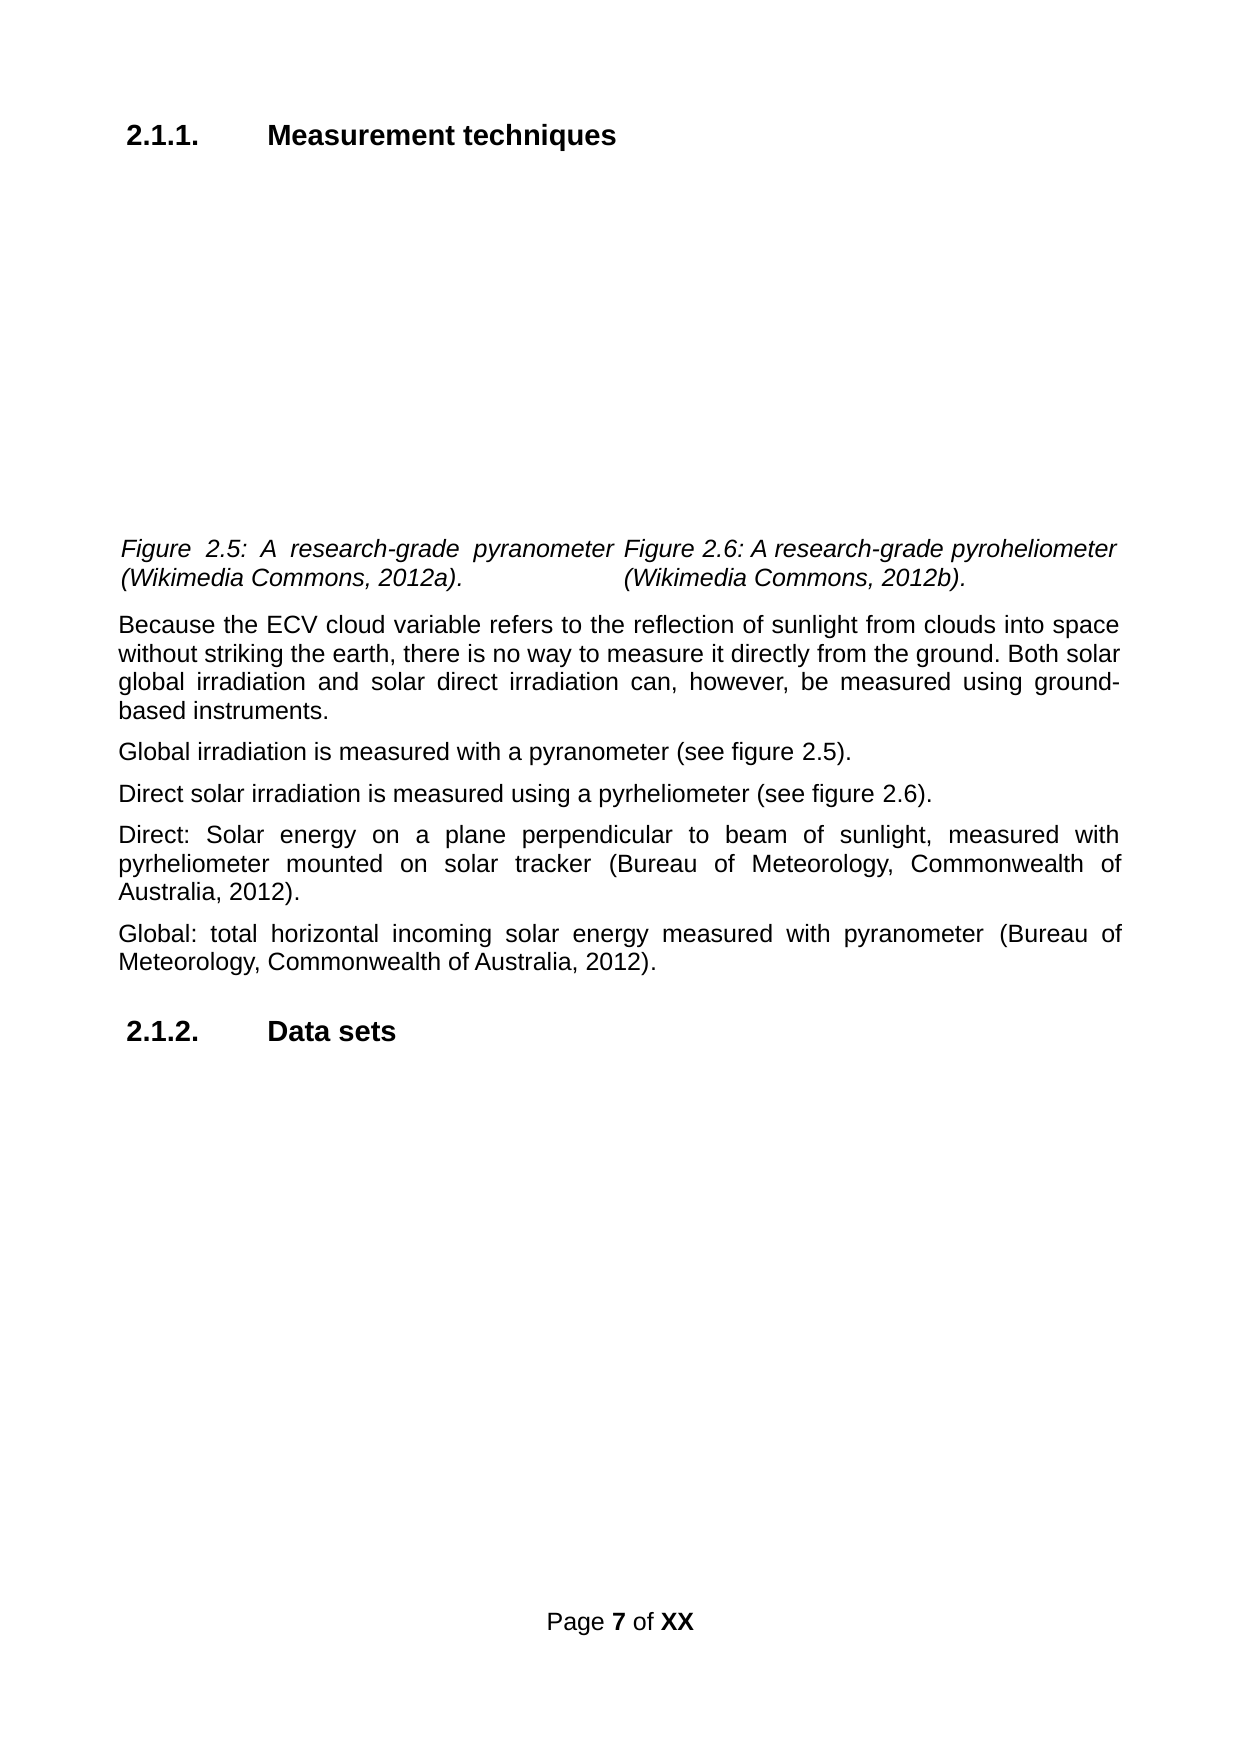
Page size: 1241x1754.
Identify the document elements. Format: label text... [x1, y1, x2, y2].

text Global irradiation is measured with a pyranometer (see figure 2.5). [118, 737, 1122, 766]
text Because the ECV cloud variable refers to the reflection of sunlight from clouds into space without striking the earth, there is no way to measure it directly from the ground. Both solar global irradiation and solar direct irradiation can, however, be measured using ground-based instruments. [118, 610, 1122, 725]
text Figure 2.5: A research-grade pyranometer (Wikimedia Commons, 2012a). [121, 177, 617, 592]
subtitle Data sets [118, 1013, 1122, 1047]
text Global: total horizontal incoming solar energy measured with pyranometer (Bureau of Meteorology, Commonwealth of Australia, 2012). [118, 918, 1122, 976]
text Direct: Solar energy on a plane perpendicular to beam of sunlight, measured with pyrheliometer mounted on solar tracker (Bureau of Meteorology, Commonwealth of Australia, 2012). [118, 820, 1122, 906]
subtitle Measurement techniques [118, 118, 1122, 152]
text Direct solar irradiation is measured using a pyrheliometer (see figure 2.6). [118, 778, 1122, 807]
text Figure 2.6: A research-grade pyroheliometer (Wikimedia Commons, 2012b). [624, 177, 1120, 592]
